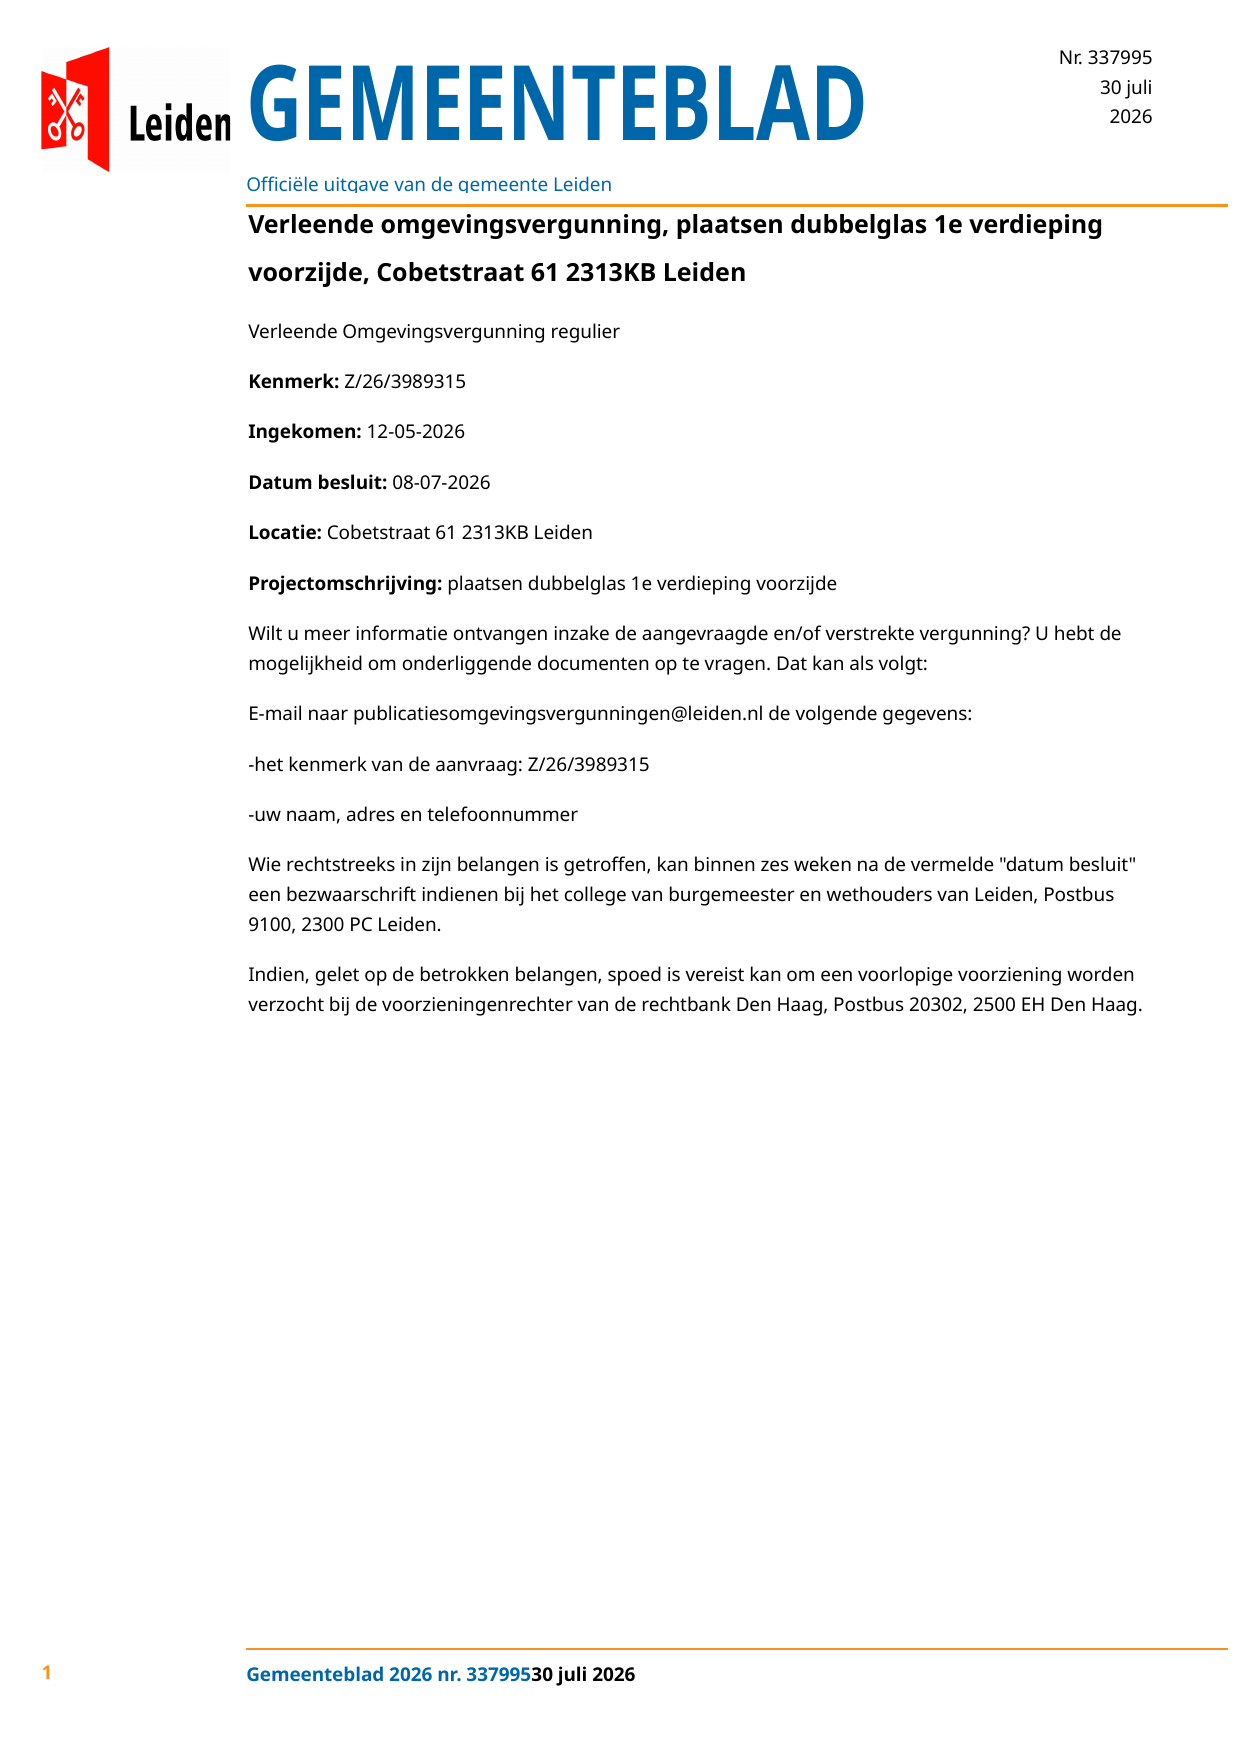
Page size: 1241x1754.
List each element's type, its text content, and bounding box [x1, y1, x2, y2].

text Verleende Omgevingsvergunning regulier [248, 318, 1152, 344]
text Ingekomen: 12-05-2026 [248, 419, 1152, 444]
text -uw naam, adres en telefoonnummer [248, 801, 1152, 827]
text -het kenmerk van de aanvraag: Z/26/3989315 [248, 751, 1152, 777]
text Projectomschrijving: plaatsen dubbelglas 1e verdieping voorzijde [248, 570, 1152, 596]
text Wie rechtstreeks in zijn belangen is getroffen, kan binnen zes weken na de vermelde "datum besluit" een bezwaarschrift indienen bij het college van burgemeester en wethouders van Leiden, Postbus 9100, 2300 PC Leiden. [248, 852, 1152, 937]
text Kenmerk: Z/26/3989315 [248, 368, 1152, 394]
text Locatie: Cobetstraat 61 2313KB Leiden [248, 519, 1152, 545]
picture [41, 47, 231, 172]
text Datum besluit: 08-07-2026 [248, 469, 1152, 495]
text Verleende omgevingsvergunning, plaatsen dubbelglas 1e verdieping voorzijde, Cobetstraat 61 2313KB Leiden [248, 207, 1152, 288]
text Indien, gelet op de betrokken belangen, spoed is vereist kan om een voorlopige voorziening worden verzocht bij de voorzieningenrechter van de rechtbank Den Haag, Postbus 20302, 2500 EH Den Haag. [248, 961, 1152, 1017]
text E-mail naar publicatiesomgevingsvergunningen@leiden.nl de volgende gegevens: [248, 700, 1152, 726]
text Wilt u meer informatie ontvangen inzake de aangevraagde en/of verstrekte vergunning? U hebt de mogelijkheid om onderliggende documenten op te vragen. Dat kan als volgt: [248, 620, 1152, 676]
